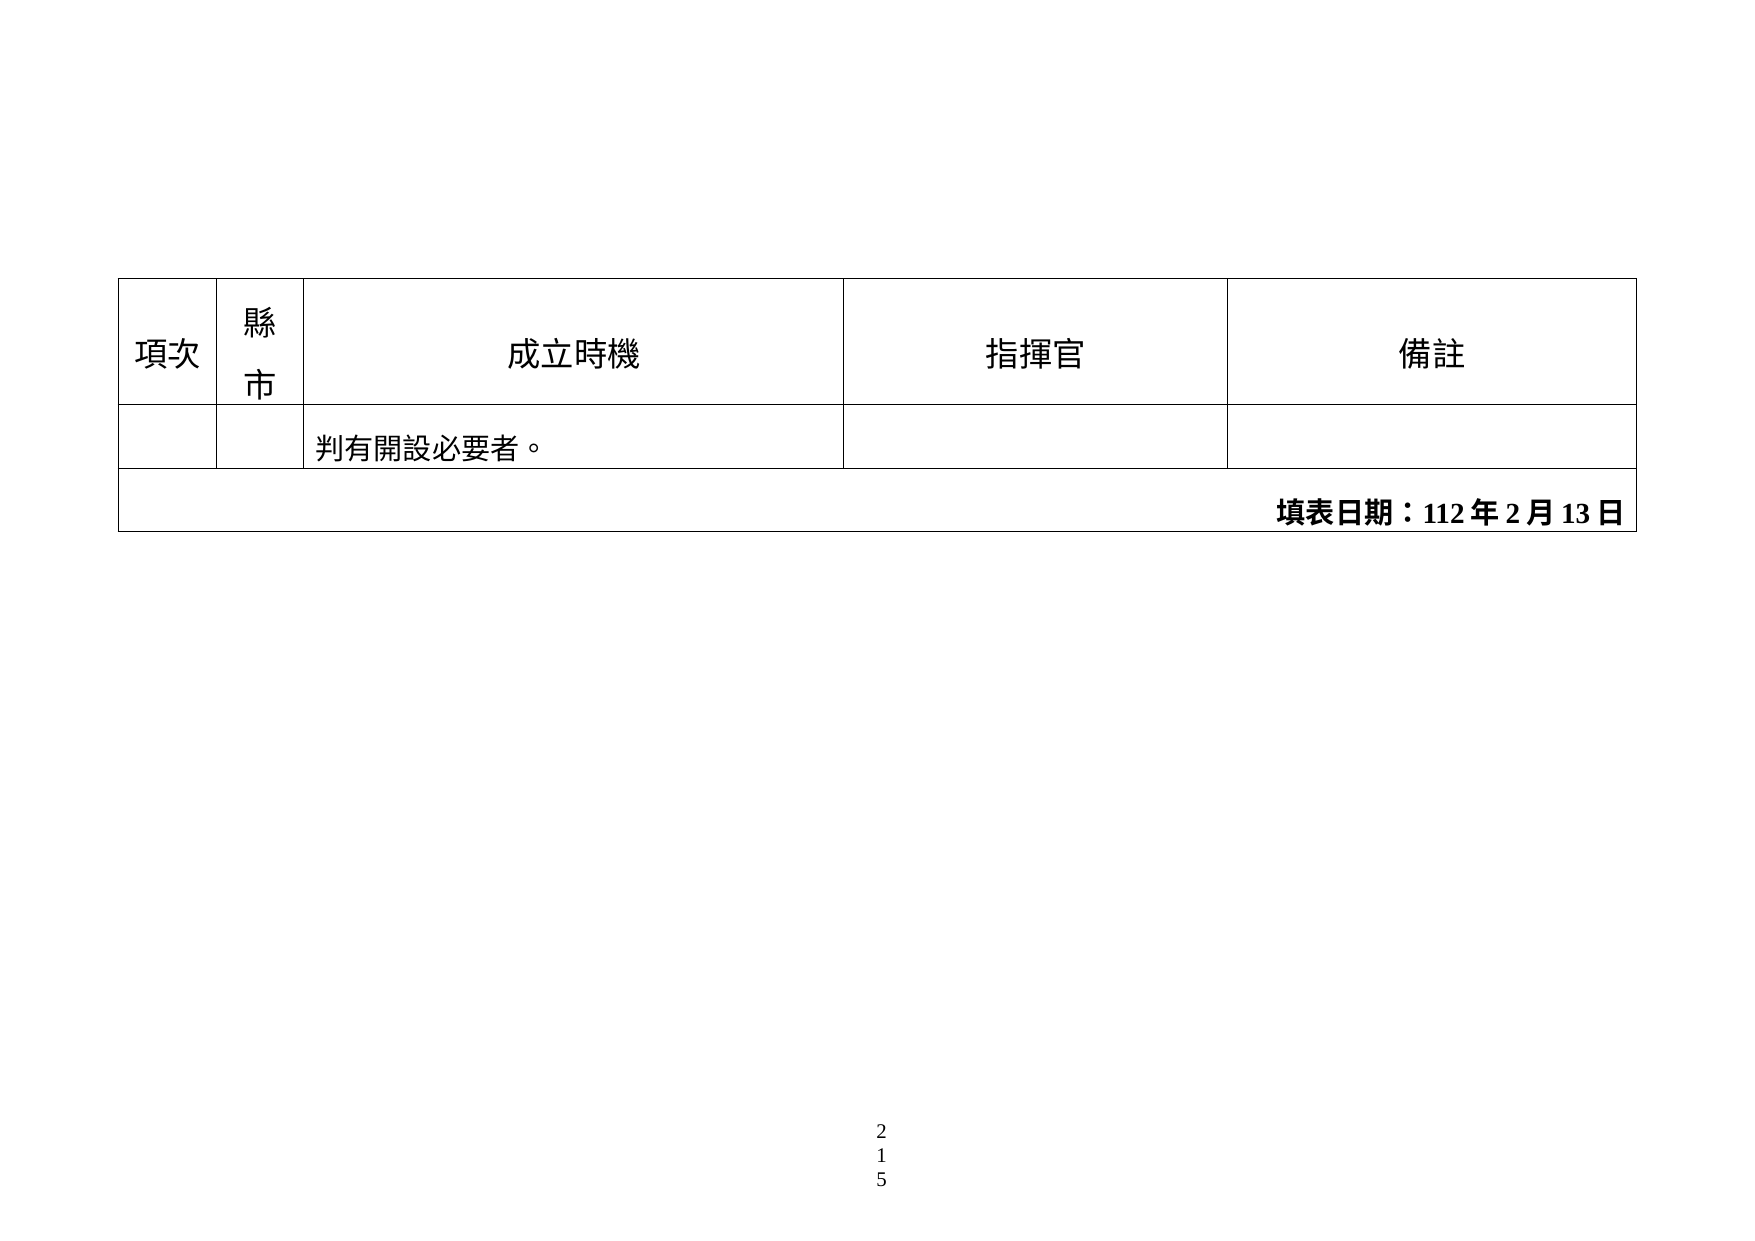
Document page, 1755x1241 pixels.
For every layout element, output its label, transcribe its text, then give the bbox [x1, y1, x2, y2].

table_header 成立時機 [304, 279, 843, 404]
table_cell 判有開設必要者。 [304, 405, 843, 468]
table_cell [217, 405, 303, 468]
table_header 指揮官 [844, 279, 1227, 404]
table_cell [119, 405, 216, 468]
table_cell [1228, 405, 1636, 468]
table_header 項次 [119, 279, 216, 404]
table_header 縣市 [217, 279, 303, 404]
table_cell [844, 405, 1227, 468]
table_header 備註 [1228, 279, 1636, 404]
table_cell 填表日期：112年2月13日 [119, 469, 1636, 531]
